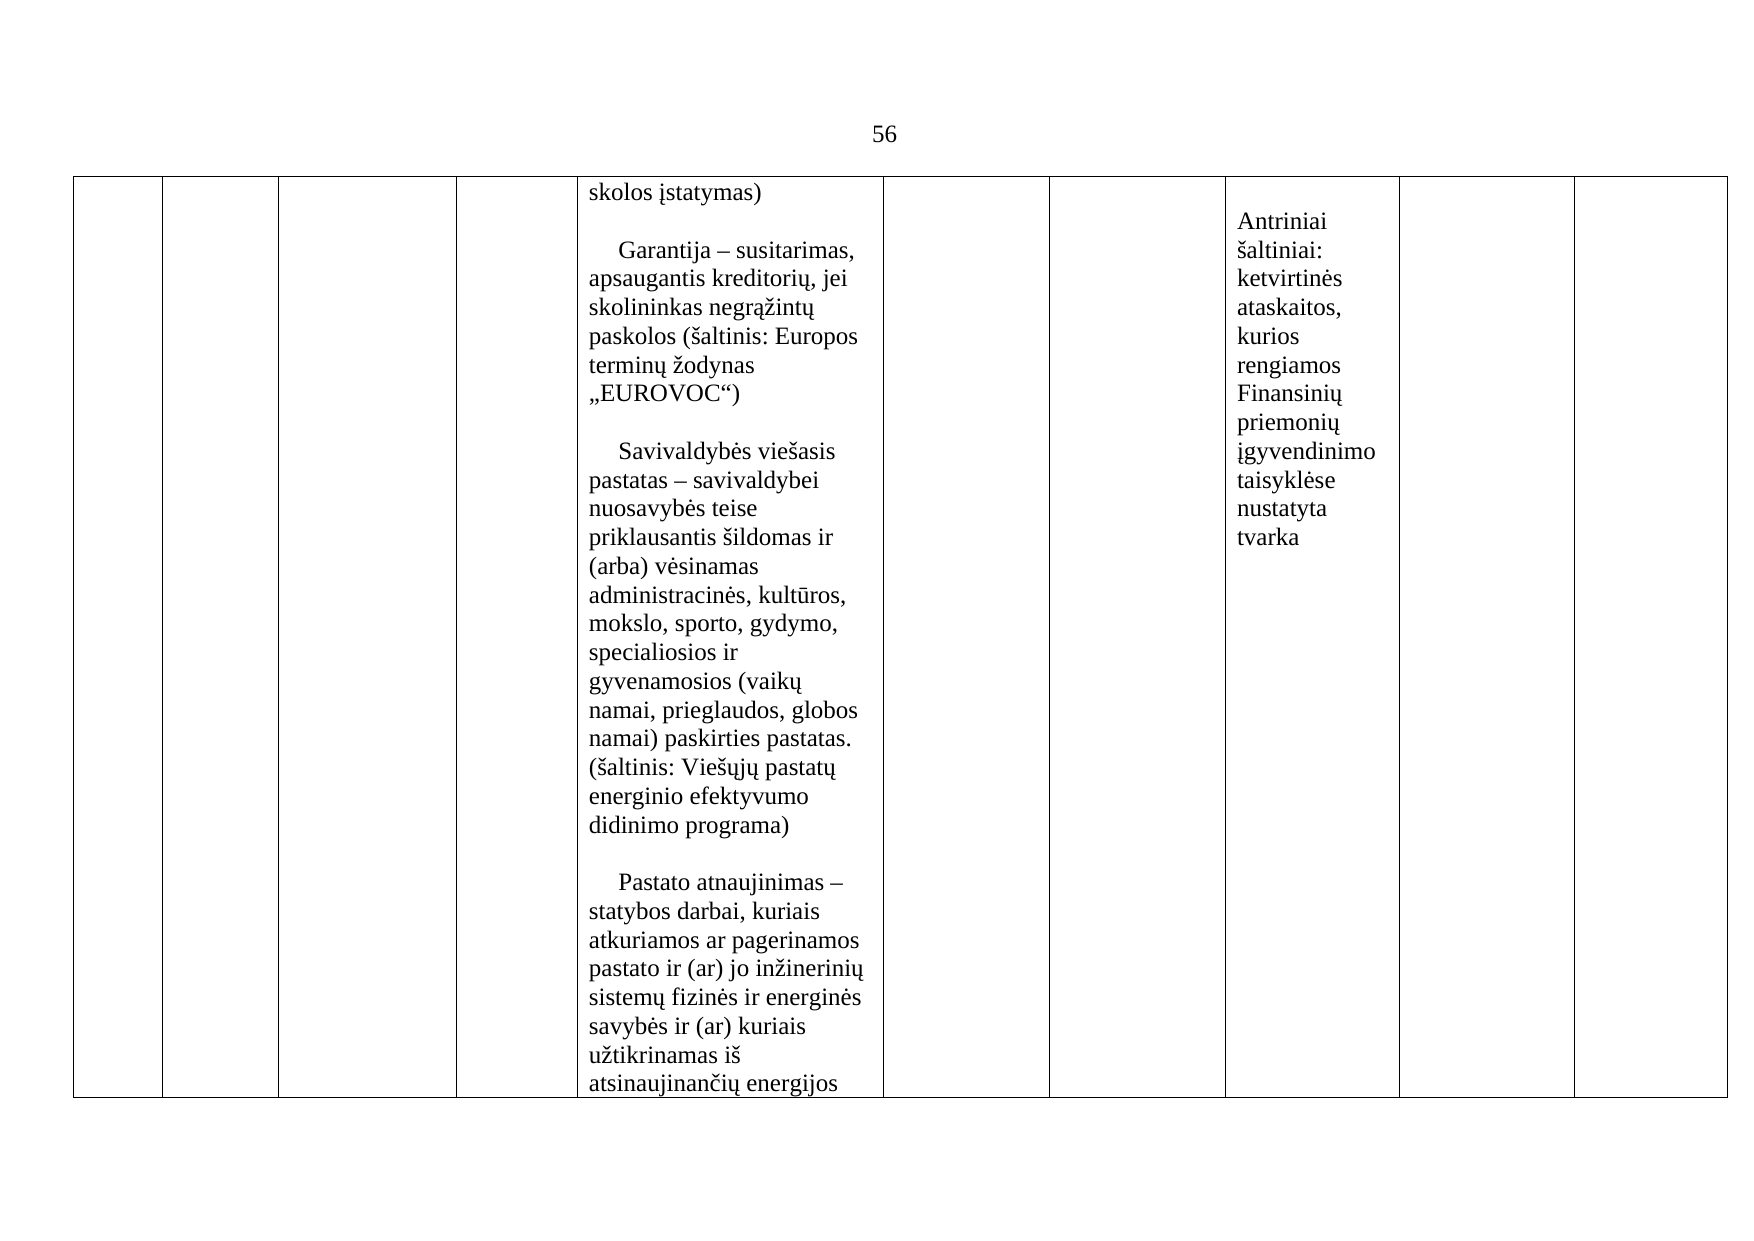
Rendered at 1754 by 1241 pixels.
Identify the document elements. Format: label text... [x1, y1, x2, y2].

table_cell [1050, 177, 1225, 1097]
table_cell [1400, 177, 1574, 1097]
table_cell skolos įstatymas) Garantija – susitarimas, apsaugantis kreditorių, jei skolininkas negrąžintų paskolos (šaltinis: Europos terminų žodynas „EUROVOC“) Savivaldybės viešasis pastatas – savivaldybei nuosavybės teise priklausantis šildomas ir (arba) vėsinamas administracinės, kultūros, mokslo, sporto, gydymo, specialiosios ir gyvenamosios (vaikų namai, prieglaudos, globos namai) paskirties pastatas. (šaltinis: Viešųjų pastatų energinio efektyvumo didinimo programa) Pastato atnaujinimas – statybos darbai, kuriais atkuriamos ar pagerinamos pastato ir (ar) jo inžinerinių sistemų fizinės ir energinės savybės ir (ar) kuriais užtikrinamas iš atsinaujinančių energijos [578, 177, 883, 1097]
table_cell [1575, 177, 1727, 1097]
table_cell [163, 177, 278, 1097]
table_cell [279, 177, 456, 1097]
table_cell [74, 177, 162, 1097]
table_cell [884, 177, 1049, 1097]
table_cell [457, 177, 577, 1097]
table_cell Antriniai šaltiniai: ketvirtinės ataskaitos, kurios rengiamos Finansinių priemonių įgyvendinimo taisyklėse nustatyta tvarka [1226, 177, 1399, 1097]
